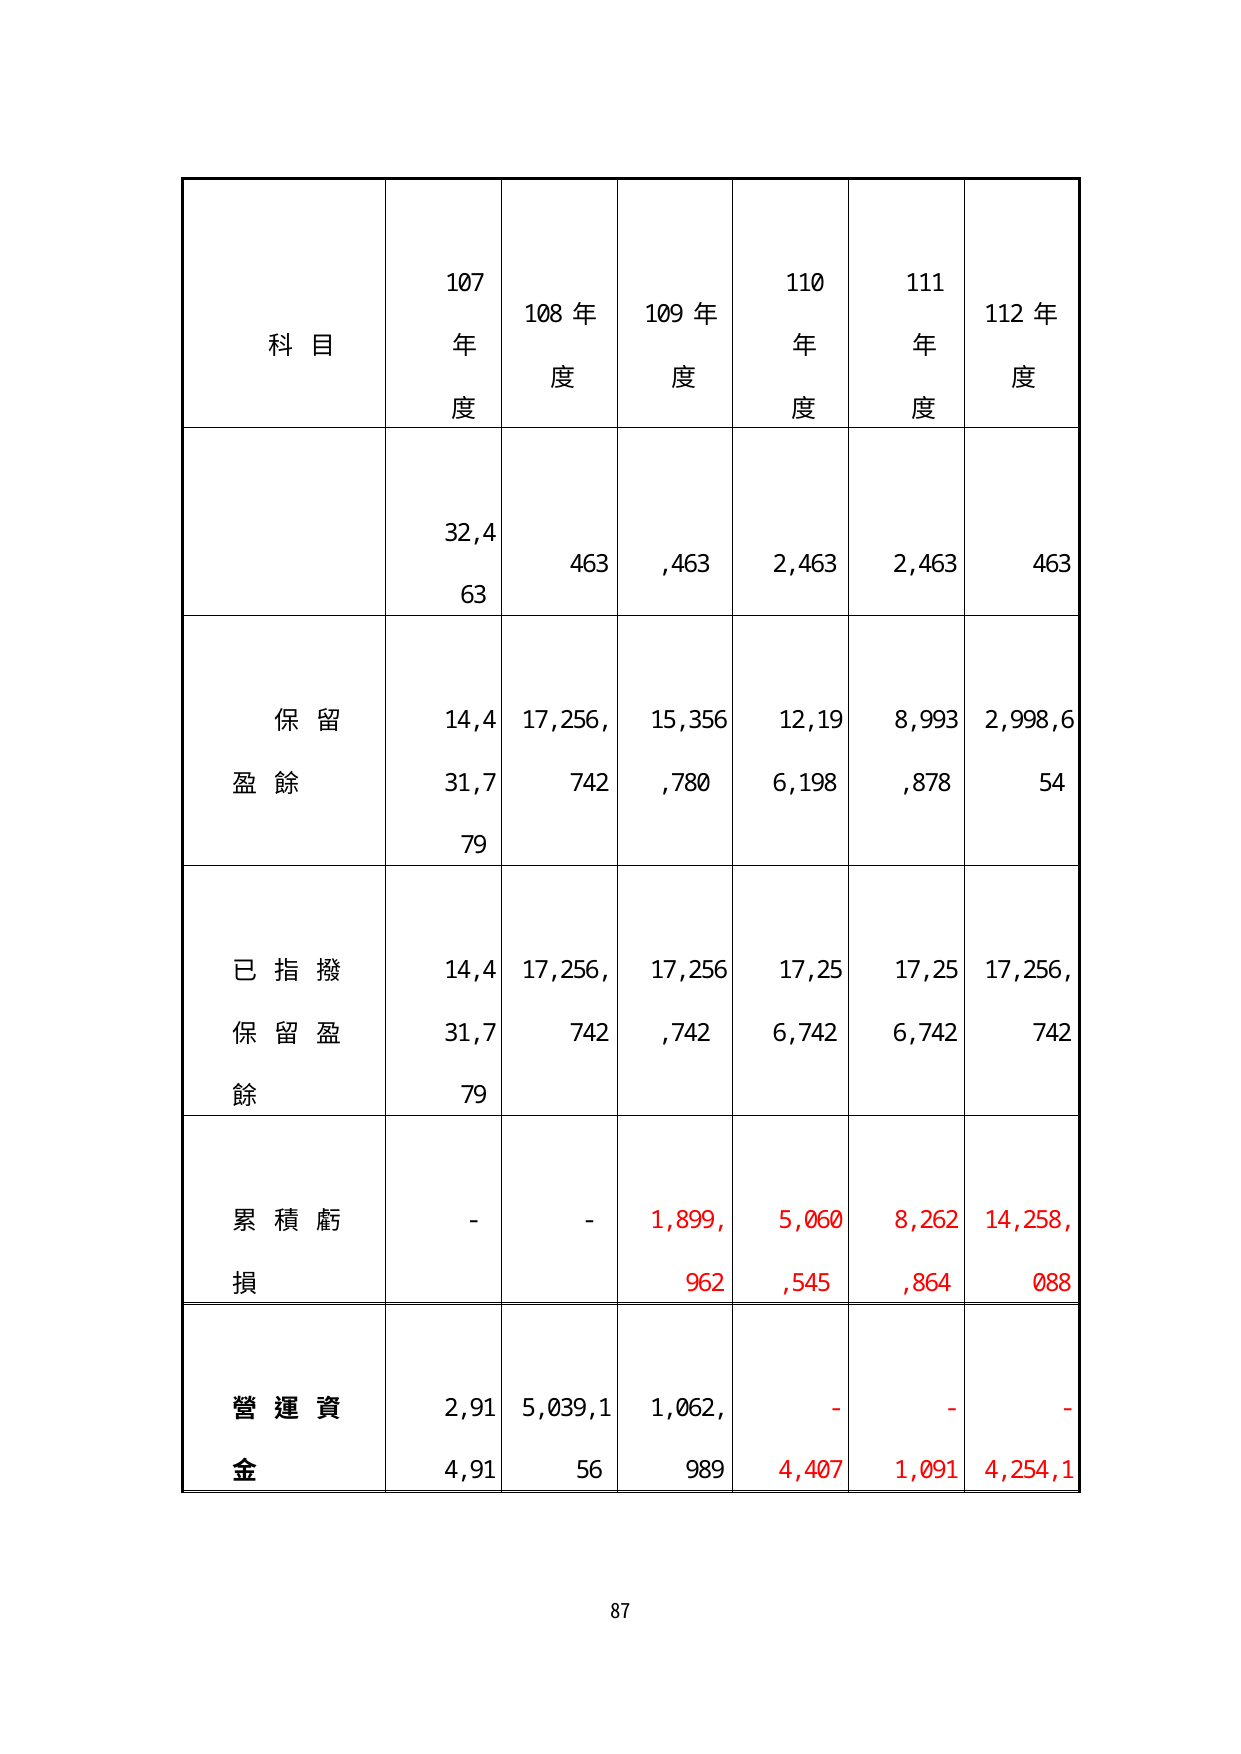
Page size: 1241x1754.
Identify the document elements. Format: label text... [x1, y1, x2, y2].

table_header 112年度 [965, 180, 1078, 427]
table_cell 32,463 [386, 428, 501, 615]
table_cell 2,463 [849, 428, 964, 615]
table_cell 2,463 [733, 428, 848, 615]
table_cell 17,256,742 [849, 866, 964, 1115]
table_cell 14,258,088 [965, 1116, 1078, 1302]
table_cell 14,431,779 [386, 866, 501, 1115]
table_cell 已指撥保留盈餘 [184, 866, 385, 1115]
table_cell ,463 [618, 428, 732, 615]
table_cell 463 [502, 428, 617, 615]
table_cell -1,091 [849, 1305, 964, 1490]
table_cell 14,431,779 [386, 616, 501, 865]
table_cell 累積虧損 [184, 1116, 385, 1302]
table_cell 1,062,989 [618, 1305, 732, 1490]
table_cell 5,060,545 [733, 1116, 848, 1302]
table_cell 463 [965, 428, 1078, 615]
table_cell 1,899,962 [618, 1116, 732, 1302]
table_cell 17,256,742 [502, 866, 617, 1115]
table_cell 保留盈餘 [184, 616, 385, 865]
table_cell 17,256,742 [965, 866, 1078, 1115]
table_cell 8,993,878 [849, 616, 964, 865]
table_cell 17,256,742 [502, 616, 617, 865]
table_cell 15,356,780 [618, 616, 732, 865]
table_cell - [502, 1116, 617, 1302]
table_cell 8,262,864 [849, 1116, 964, 1302]
table_cell 17,256,742 [618, 866, 732, 1115]
table_cell -4,407 [733, 1305, 848, 1490]
table_cell [184, 428, 385, 615]
table_header 107年度 [386, 180, 501, 427]
table_cell -4,254,1 [965, 1305, 1078, 1490]
table_header 科目 [184, 180, 385, 427]
table_header 110年度 [733, 180, 848, 427]
table_cell 2,998,654 [965, 616, 1078, 865]
table_cell - [386, 1116, 501, 1302]
table_cell 5,039,156 [502, 1305, 617, 1490]
table_cell 營運資金 [184, 1305, 385, 1490]
table_cell 12,196,198 [733, 616, 848, 865]
table_header 111年度 [849, 180, 964, 427]
table_header 108年度 [502, 180, 617, 427]
table_cell 2,914,91 [386, 1305, 501, 1490]
table_cell 17,256,742 [733, 866, 848, 1115]
table_header 109年度 [618, 180, 732, 427]
